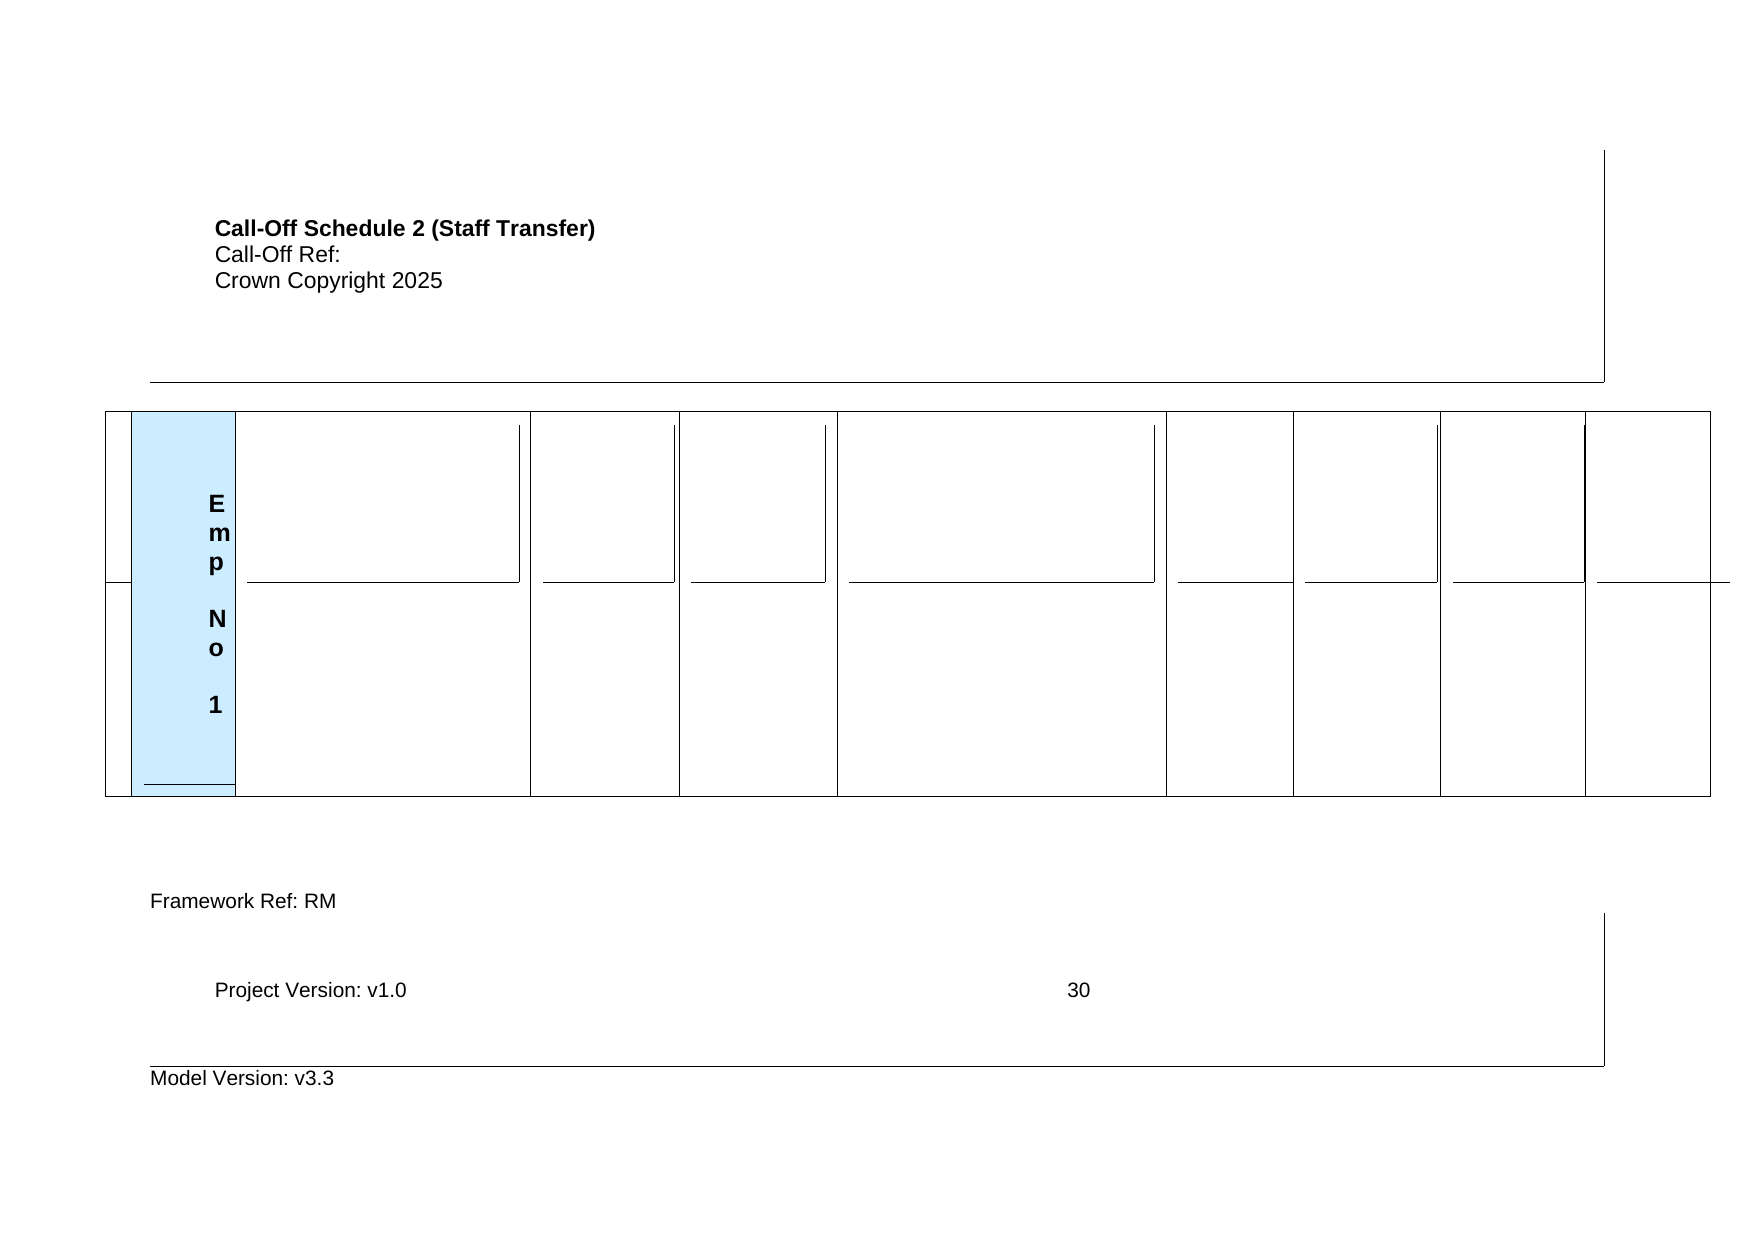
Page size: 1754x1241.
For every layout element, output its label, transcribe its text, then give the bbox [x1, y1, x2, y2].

table_cell [106, 412, 131, 582]
table_cell [1711, 411, 1730, 582]
table_cell [680, 412, 837, 796]
table_cell [1294, 412, 1440, 796]
table_cell [236, 412, 530, 796]
table_cell [1586, 412, 1710, 796]
table_cell [1441, 412, 1585, 796]
table_cell Emp No 1 [132, 412, 235, 796]
table_cell [531, 412, 679, 796]
table_cell [1167, 412, 1293, 796]
table_cell [106, 583, 131, 796]
table_cell [1711, 583, 1730, 796]
table_cell [838, 412, 1166, 796]
